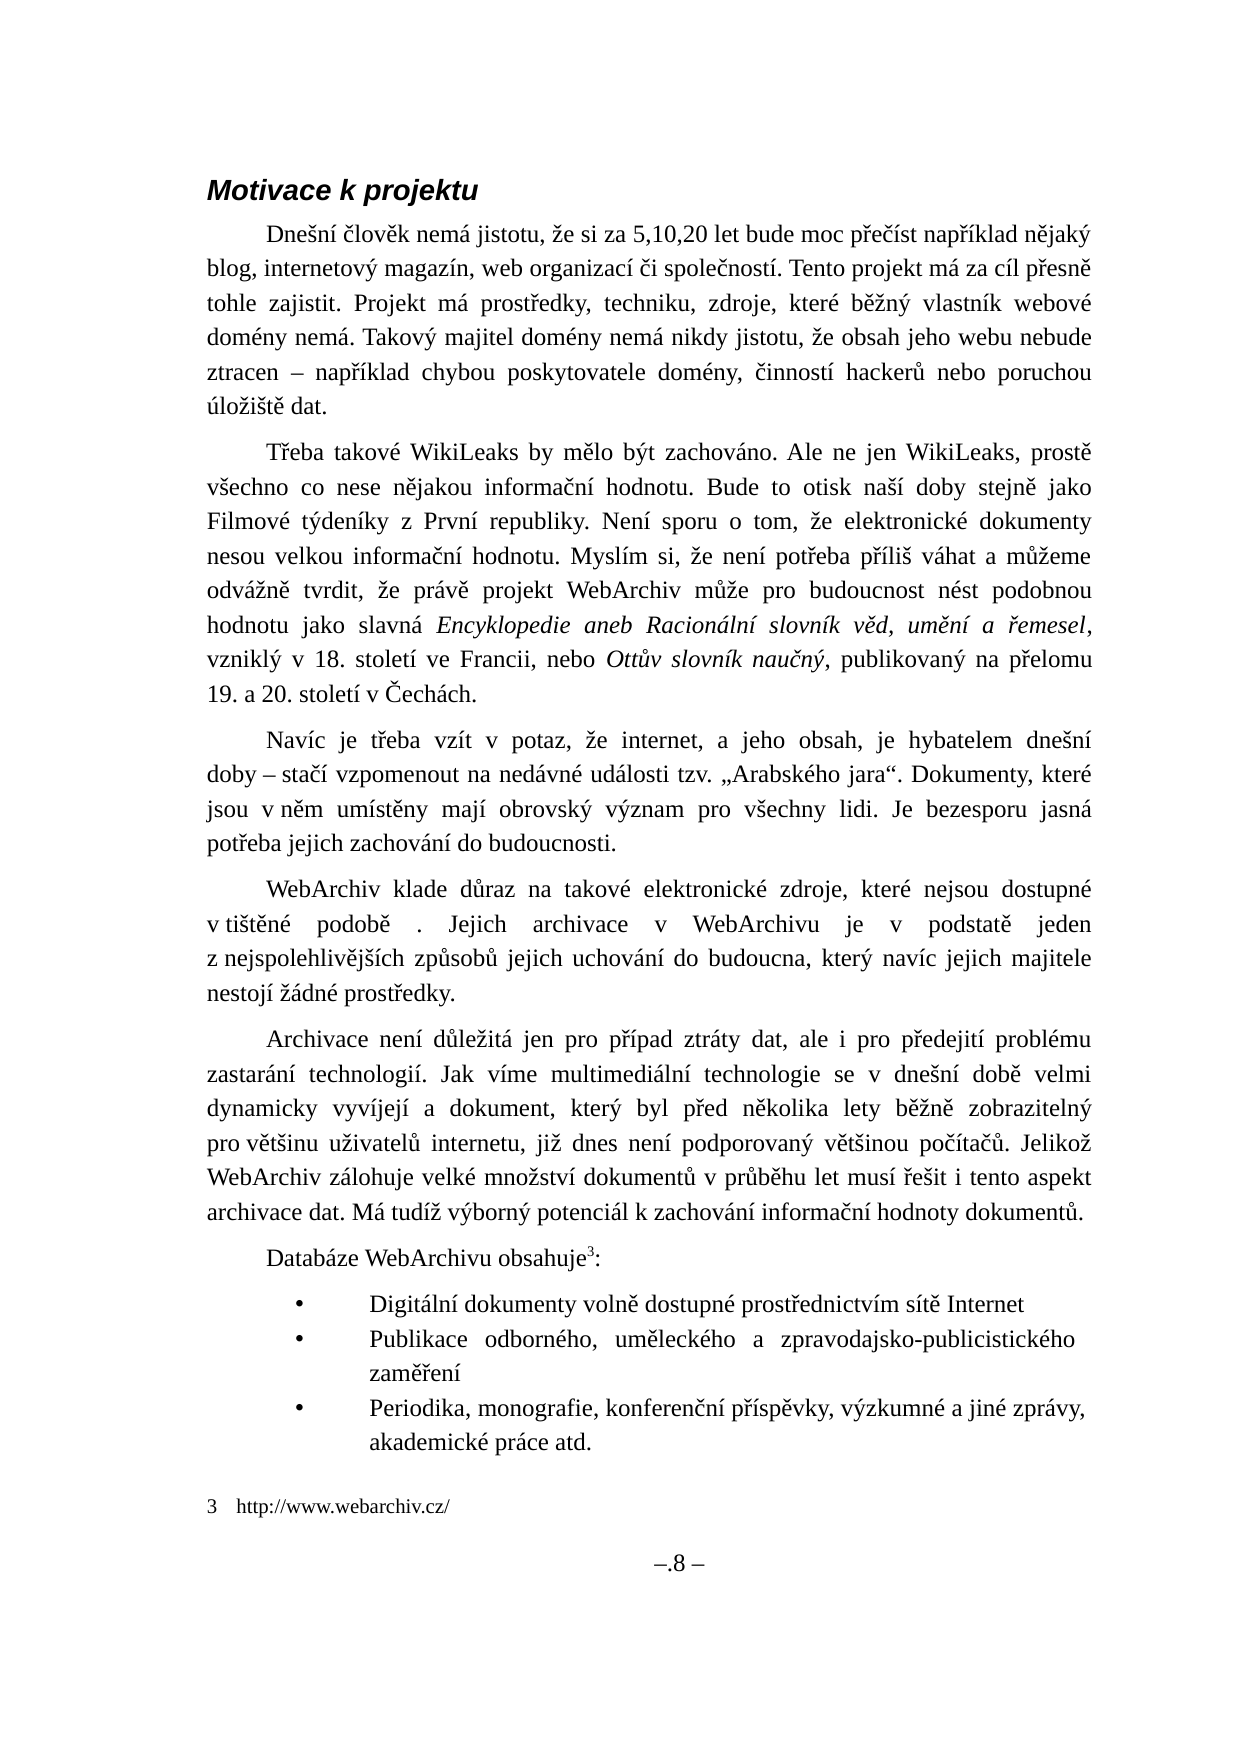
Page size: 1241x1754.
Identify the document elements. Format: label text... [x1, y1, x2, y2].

text Navíc je třeba vzít v potaz, že internet, a jeho obsah, je hybatelem dnešní doby – stačí vzpomenout na nedávné události tzv. „Arabského jara“. Dokumenty, které jsou v něm umístěny mají obrovský význam pro všechny lidi. Je bezesporu jasná potřeba jejich zachování do budoucnosti. [207, 725, 1093, 857]
text Dnešní člověk nemá jistotu, že si za 5,10,20 let bude moc přečíst například nějaký blog, internetový magazín, web organizací či společností. Tento projekt má za cíl přesně tohle zajistit. Projekt má prostředky, techniku, zdroje, které běžný vlastník webové domény nemá. Takový majitel domény nemá nikdy jistotu, že obsah jeho webu nebude ztracen – například chybou poskytovatele domény, činností hackerů nebo poruchou úložiště dat. [207, 219, 1093, 420]
text Archivace není důležitá jen pro případ ztráty dat, ale i pro předejití problému zastarání technologií. Jak víme multimediální technologie se v dnešní době velmi dynamicky vyvíjejí a dokument, který byl před několika lety běžně zobrazitelný pro většinu uživatelů internetu, již dnes není podporovaný většinou počítačů. Jelikož WebArchiv zálohuje velké množství dokumentů v průběhu let musí řešit i tento aspekt archivace dat. Má tudíž výborný potenciál k zachování informační hodnoty dokumentů. [207, 1024, 1093, 1225]
list Publikace odborného, uměleckého a zpravodajsko-publicistického zaměření [295, 1324, 1093, 1387]
text WebArchiv klade důraz na takové elektronické zdroje, které nejsou dostupné v tištěné podobě . Jejich archivace v WebArchivu je v podstatě jeden z nejspolehlivějších způsobů jejich uchování do budoucna, který navíc jejich majitele nestojí žádné prostředky. [207, 874, 1093, 1007]
subtitle Motivace k projektu [207, 173, 1093, 206]
text Databáze WebArchivu obsahuje: [207, 1243, 1093, 1272]
text Třeba takové WikiLeaks by mělo být zachováno. Ale ne jen WikiLeaks, prostě všechno co nese nějakou informační hodnotu. Bude to otisk naší doby stejně jako Filmové týdeníky z První republiky. Není sporu o tom, že elektronické dokumenty nesou velkou informační hodnotu. Myslím si, že není potřeba příliš váhat a můžeme odvážně tvrdit, že právě projekt WebArchiv může pro budoucnost nést podobnou hodnotu jako slavná Encyklopedie aneb Racionální slovník věd, umění a řemesel, vzniklý v 18. století ve Francii, nebo Ottův slovník naučný, publikovaný na přelomu 19. a 20. století v Čechách. [207, 437, 1093, 707]
list Digitální dokumenty volně dostupné prostřednictvím sítě Internet [295, 1289, 1093, 1318]
list Periodika, monografie, konferenční příspěvky, výzkumné a jiné zprávy, akademické práce atd. [295, 1393, 1093, 1456]
text http://www.webarchiv.cz/ [207, 1494, 1093, 1518]
